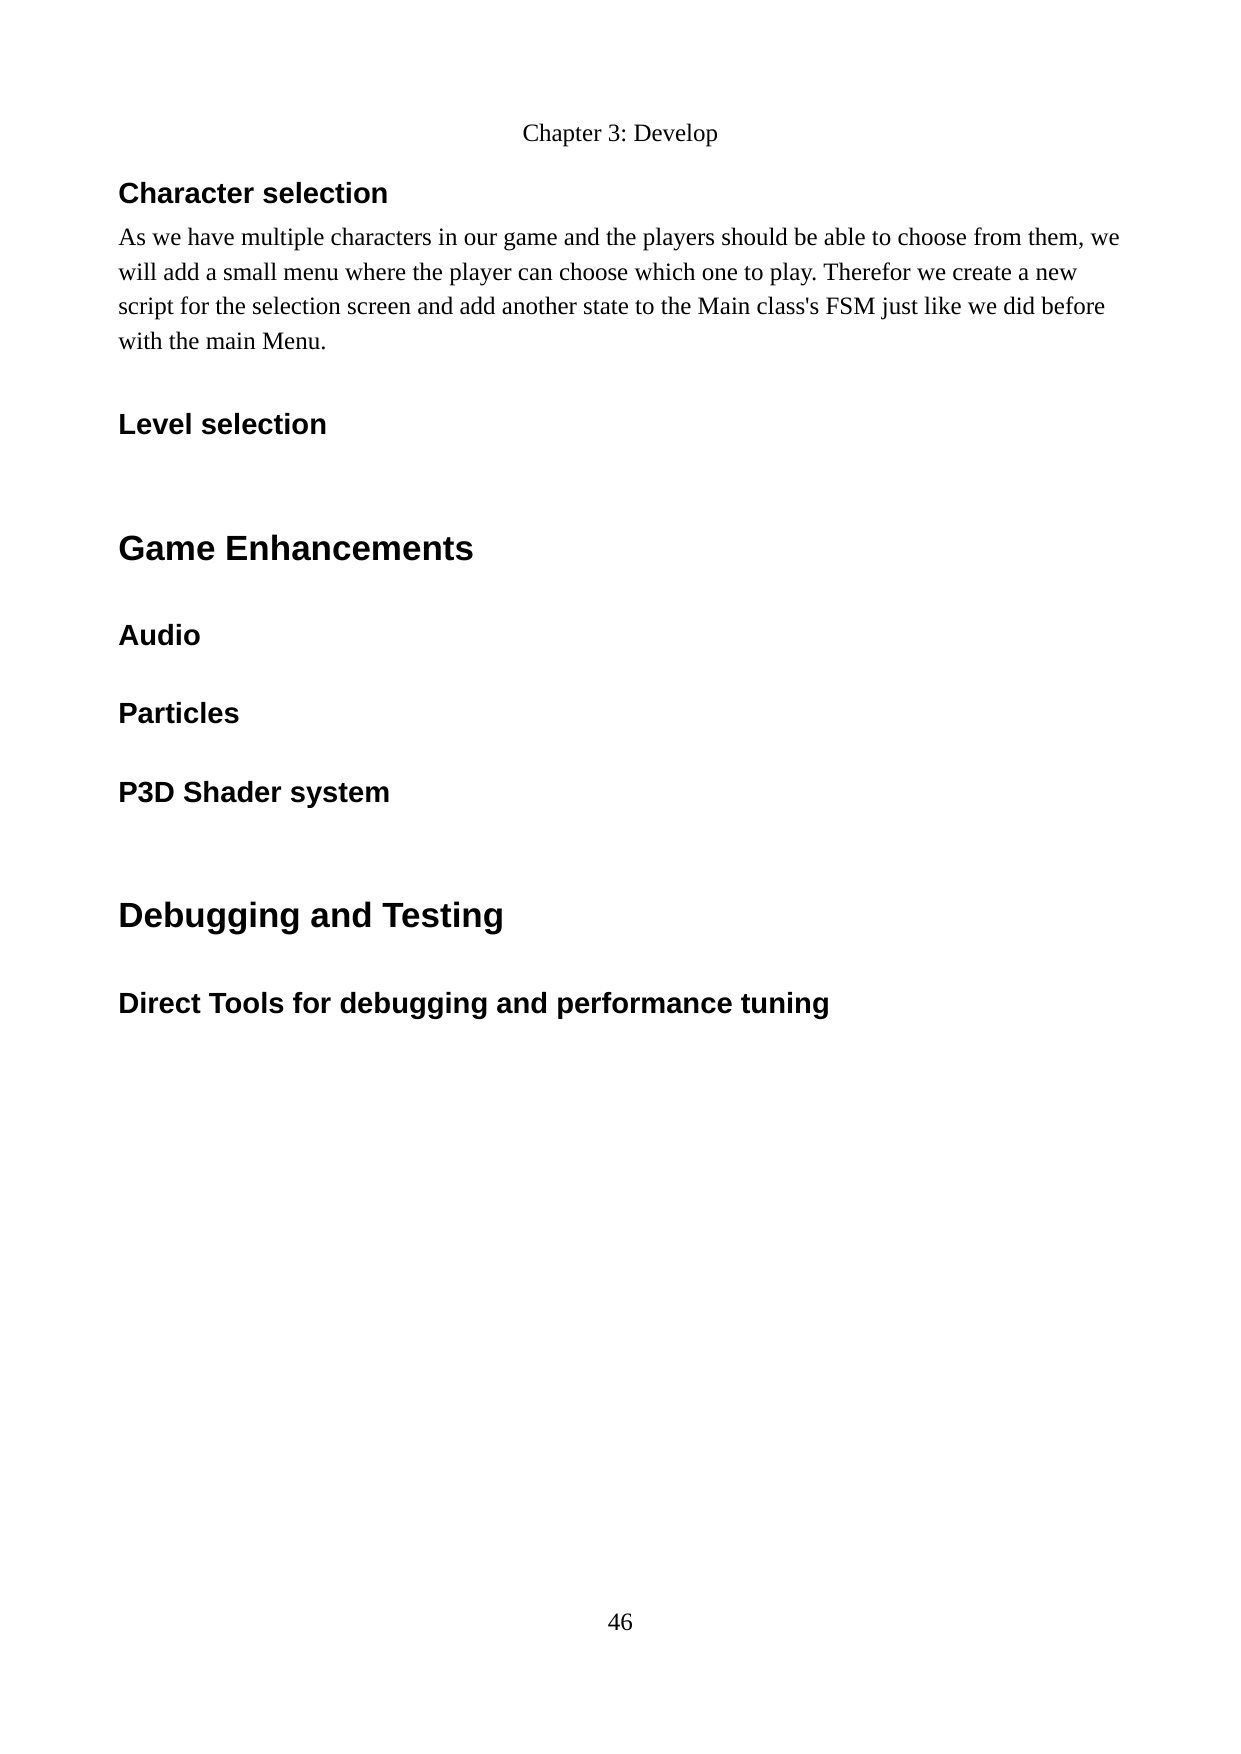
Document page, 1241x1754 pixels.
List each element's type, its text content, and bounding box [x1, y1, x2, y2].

subtitle Audio [118, 618, 1122, 652]
subtitle Debugging and Testing [118, 895, 1122, 935]
subtitle Character selection [118, 176, 1122, 210]
text As we have multiple characters in our game and the players should be able to choose from them, we will add a small menu where the player can choose which one to play. Therefor we create a new script for the selection screen and add another state to the Main class's FSM just like we did before with the main Menu. [118, 222, 1122, 354]
subtitle Game Enhancements [118, 527, 1122, 567]
subtitle Particles [118, 697, 1122, 730]
subtitle Direct Tools for debugging and performance tuning [118, 986, 1122, 1019]
subtitle Level selection [118, 407, 1122, 441]
subtitle P3D Shader system [118, 775, 1122, 808]
